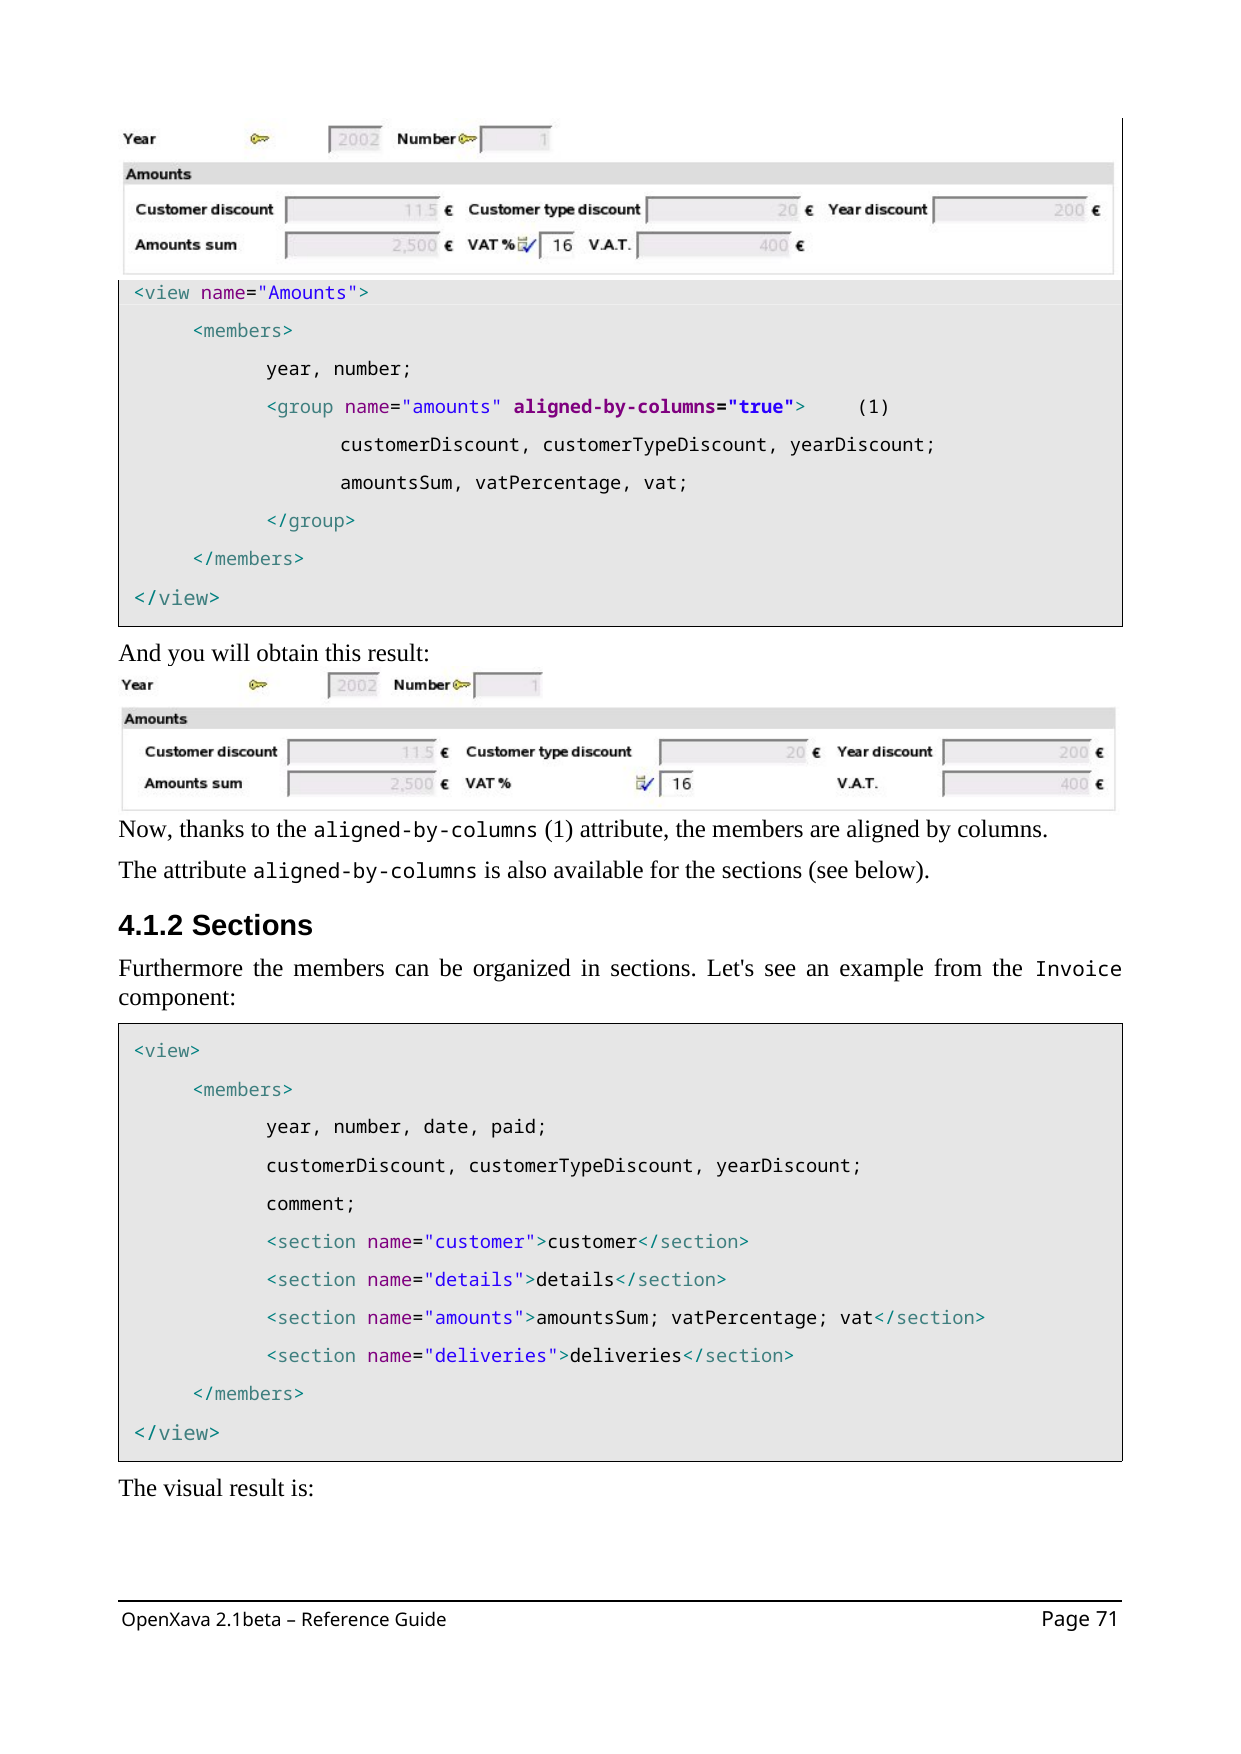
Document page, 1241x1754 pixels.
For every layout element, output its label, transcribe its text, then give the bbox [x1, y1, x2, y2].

text customerDiscount, customerTypeDiscount, yearDiscount; [119, 416, 1122, 454]
text <section name="deliveries">deliveries</section> [119, 1327, 1122, 1365]
text <members> [119, 1061, 1122, 1099]
text <view name="Amounts"> [119, 280, 1122, 302]
text <section name="amounts">amountsSum; vatPercentage; vat</section> [119, 1289, 1122, 1327]
text The attribute aligned-by-columns is also available for the sections (see below). [118, 856, 1122, 884]
text And you will obtain this result: [118, 639, 1122, 666]
text Furthermore the members can be organized in sections. Let's see an example from the Invoice component: [118, 954, 1122, 1011]
text amountsSum, vatPercentage, vat; [119, 454, 1122, 492]
text </view> [119, 568, 1122, 626]
text </members> [119, 531, 1122, 568]
text customerDiscount, customerTypeDiscount, yearDiscount; [119, 1137, 1122, 1175]
subtitle Sections [118, 909, 1122, 942]
text comment; [119, 1175, 1122, 1213]
text <section name="details">details</section> [119, 1251, 1122, 1289]
picture [118, 666, 1122, 816]
text <members> [119, 302, 1122, 340]
text <group name="amounts" aligned-by-columns="true"> (1) [119, 378, 1122, 416]
text </members> [119, 1365, 1122, 1403]
text year, number; [119, 340, 1122, 378]
text <section name="customer">customer</section> [119, 1213, 1122, 1251]
text <view> [119, 1024, 1122, 1061]
text </group> [119, 492, 1122, 531]
text The visual result is: [118, 1474, 1122, 1501]
text year, number, date, paid; [119, 1099, 1122, 1137]
picture [118, 118, 1122, 280]
text Now, thanks to the aligned-by-columns (1) attribute, the members are aligned by columns. [118, 816, 1122, 844]
text </view> [119, 1403, 1122, 1461]
